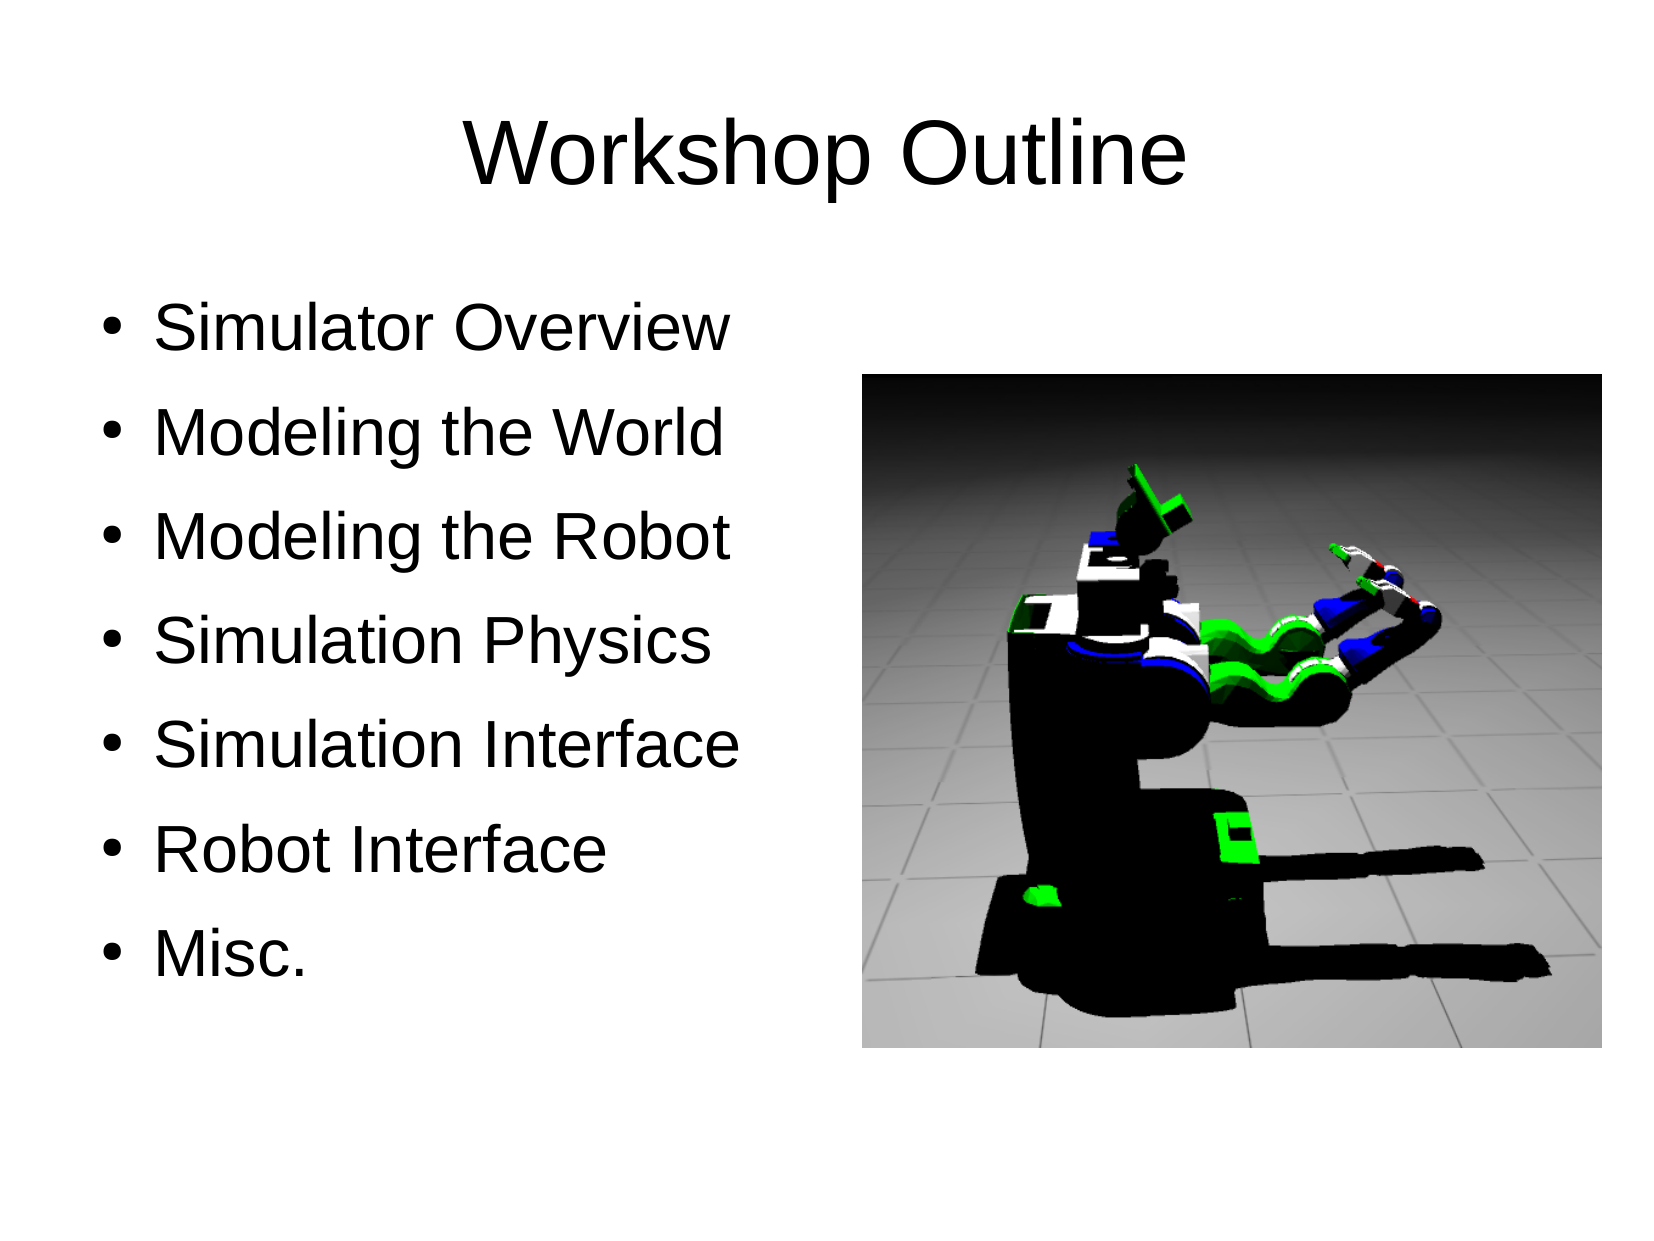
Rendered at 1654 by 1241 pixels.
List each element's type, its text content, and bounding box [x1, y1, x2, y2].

title Workshop Outline [82, 56, 1571, 250]
picture [862, 374, 1602, 1048]
list Simulator Overview Modeling the World Modeling the Robot Simulation Physics Simulation Interface Robot Interface Misc. [82, 290, 1571, 1109]
